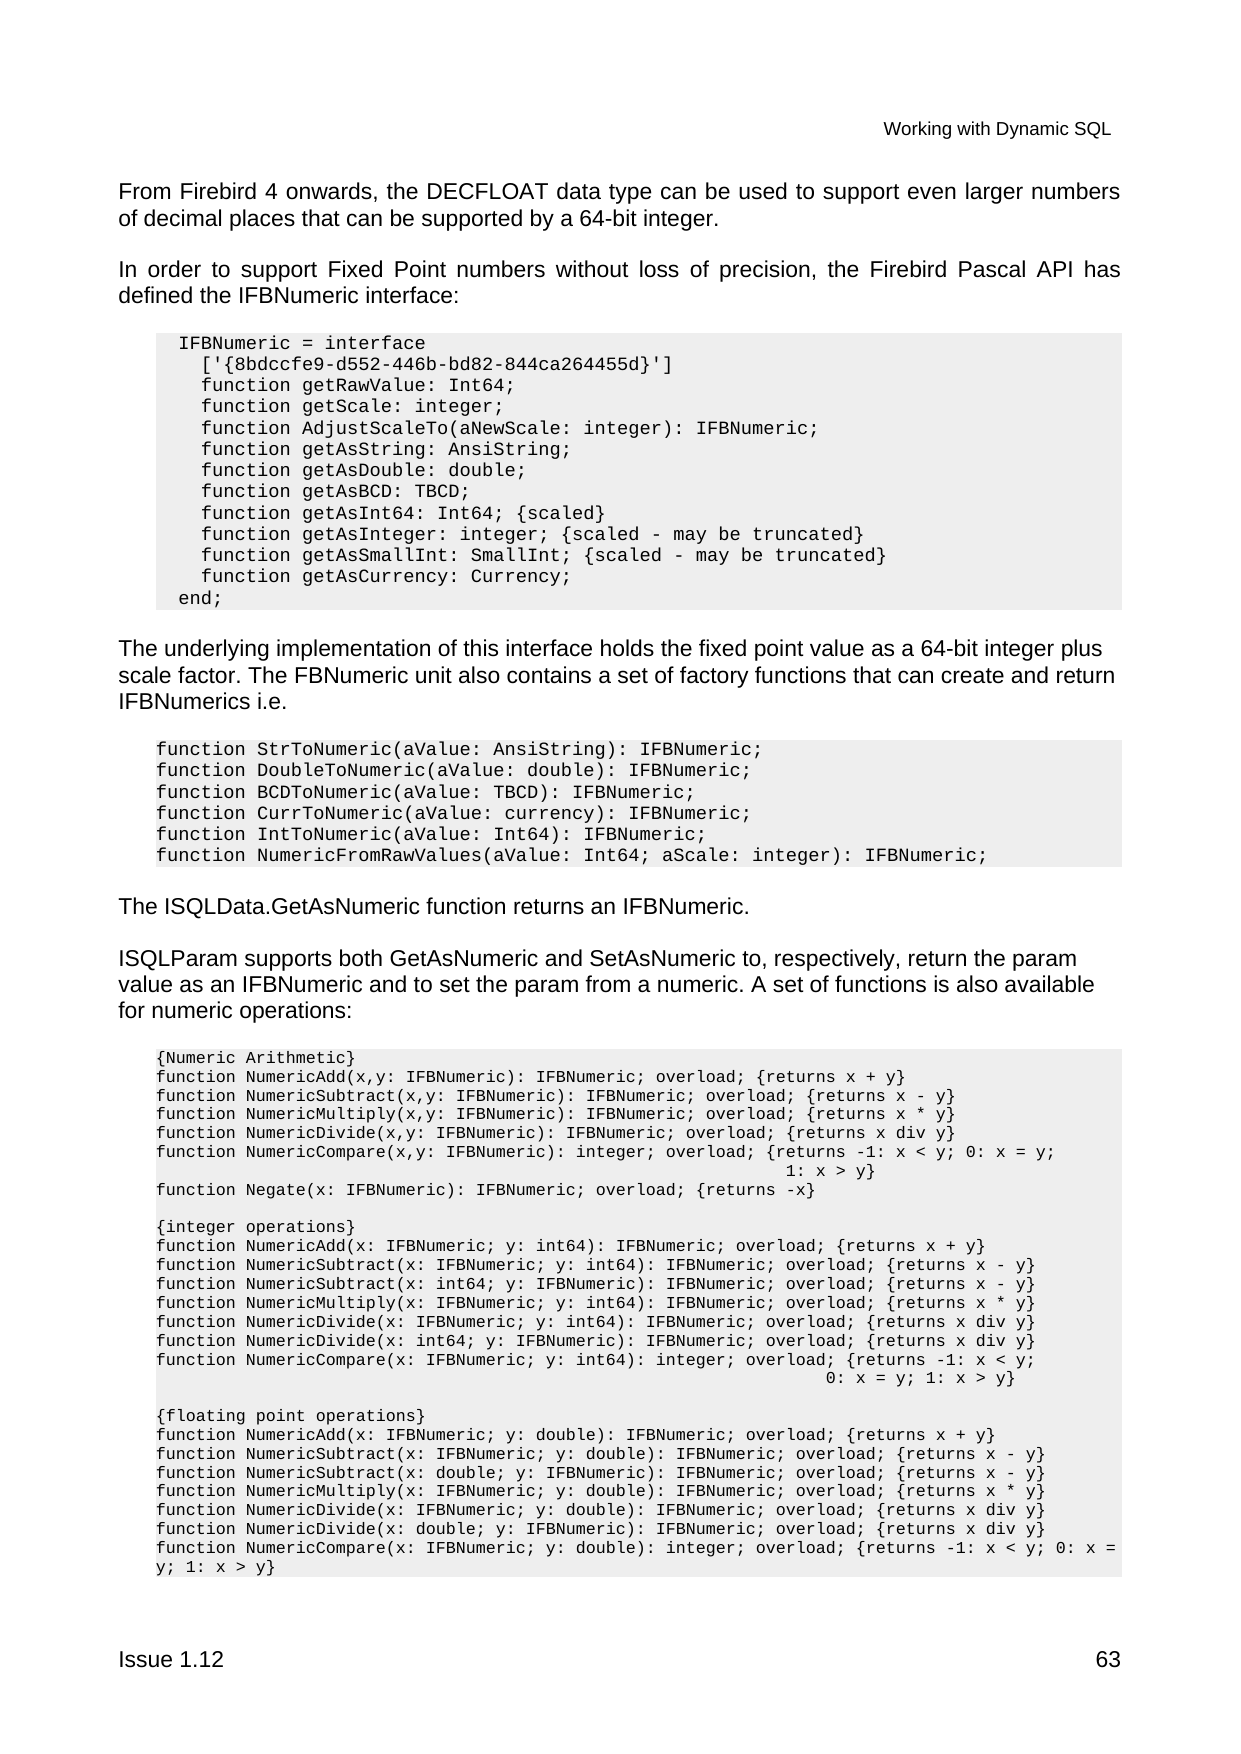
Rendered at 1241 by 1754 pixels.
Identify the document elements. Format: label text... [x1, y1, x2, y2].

text function AdjustScaleTo(aNewScale: integer): IFBNumeric; [156, 418, 1122, 440]
text ['{8bdccfe9-d552-446b-bd82-844ca264455d}'] [156, 355, 1122, 376]
text function NumericSubtract(x,y: IFBNumeric): IFBNumeric; overload; {returns x - y} [156, 1087, 1122, 1106]
text function NumericAdd(x: IFBNumeric; y: int64): IFBNumeric; overload; {returns x + y} [156, 1238, 1122, 1257]
text 0: x = y; 1: x > y} [156, 1370, 1122, 1389]
text function NumericDivide(x,y: IFBNumeric): IFBNumeric; overload; {returns x div y} [156, 1125, 1122, 1144]
text function StrToNumeric(aValue: AnsiString): IFBNumeric; [156, 740, 1122, 761]
text function NumericDivide(x: IFBNumeric; y: double): IFBNumeric; overload; {returns x div y} [156, 1502, 1122, 1521]
text The ISQLData.GetAsNumeric function returns an IFBNumeric. [118, 893, 1122, 919]
text function getAsString: AnsiString; [156, 440, 1122, 461]
text function getRawValue: Int64; [156, 376, 1122, 397]
text function NumericSubtract(x: int64; y: IFBNumeric): IFBNumeric; overload; {returns x - y} [156, 1276, 1122, 1294]
text function NumericMultiply(x,y: IFBNumeric): IFBNumeric; overload; {returns x * y} [156, 1106, 1122, 1125]
text function NumericDivide(x: double; y: IFBNumeric): IFBNumeric; overload; {returns x div y} [156, 1521, 1122, 1539]
text function getAsInteger: integer; {scaled - may be truncated} [156, 525, 1122, 546]
text function getAsDouble: double; [156, 461, 1122, 482]
text function BCDToNumeric(aValue: TBCD): IFBNumeric; [156, 782, 1122, 804]
text function Negate(x: IFBNumeric): IFBNumeric; overload; {returns -x} [156, 1181, 1122, 1200]
text function getAsSmallInt: SmallInt; {scaled - may be truncated} [156, 546, 1122, 567]
text function DoubleToNumeric(aValue: double): IFBNumeric; [156, 761, 1122, 782]
text function NumericMultiply(x: IFBNumeric; y: double): IFBNumeric; overload; {returns x * y} [156, 1483, 1122, 1502]
text The underlying implementation of this interface holds the fixed point value as a 64-bit integer plus scale factor. The FBNumeric unit also contains a set of factory functions that can create and return IFBNumerics i.e. [118, 635, 1122, 714]
text function getScale: integer; [156, 397, 1122, 418]
text function NumericMultiply(x: IFBNumeric; y: int64): IFBNumeric; overload; {returns x * y} [156, 1294, 1122, 1313]
text IFBNumeric = interface [156, 333, 1122, 355]
text In order to support Fixed Point numbers without loss of precision, the Firebird Pascal API has defined the IFBNumeric interface: [118, 256, 1122, 308]
text function NumericAdd(x,y: IFBNumeric): IFBNumeric; overload; {returns x + y} [156, 1068, 1122, 1087]
text function getAsCurrency: Currency; [156, 567, 1122, 588]
text ISQLParam supports both GetAsNumeric and SetAsNumeric to, respectively, return the param value as an IFBNumeric and to set the param from a numeric. A set of functions is also available for numeric operations: [118, 945, 1122, 1024]
text function NumericFromRawValues(aValue: Int64; aScale: integer): IFBNumeric; [156, 846, 1122, 867]
text function NumericDivide(x: IFBNumeric; y: int64): IFBNumeric; overload; {returns x div y} [156, 1313, 1122, 1332]
text {integer operations} [156, 1219, 1122, 1238]
text 1: x > y} [156, 1162, 1122, 1181]
text {Numeric Arithmetic} [156, 1049, 1122, 1068]
text From Firebird 4 onwards, the DECFLOAT data type can be used to support even larger numbers of decimal places that can be supported by a 64-bit integer. [118, 178, 1122, 231]
text function IntToNumeric(aValue: Int64): IFBNumeric; [156, 825, 1122, 846]
text {floating point operations} [156, 1408, 1122, 1426]
text function NumericCompare(x: IFBNumeric; y: int64): integer; overload; {returns -1: x < y; [156, 1351, 1122, 1370]
text function NumericSubtract(x: IFBNumeric; y: double): IFBNumeric; overload; {returns x - y} [156, 1445, 1122, 1464]
text function NumericCompare(x,y: IFBNumeric): integer; overload; {returns -1: x < y; 0: x = y; [156, 1144, 1122, 1162]
text function getAsInt64: Int64; {scaled} [156, 503, 1122, 525]
text function NumericAdd(x: IFBNumeric; y: double): IFBNumeric; overload; {returns x + y} [156, 1426, 1122, 1445]
text function CurrToNumeric(aValue: currency): IFBNumeric; [156, 804, 1122, 825]
text function NumericSubtract(x: double; y: IFBNumeric): IFBNumeric; overload; {returns x - y} [156, 1464, 1122, 1483]
text function NumericSubtract(x: IFBNumeric; y: int64): IFBNumeric; overload; {returns x - y} [156, 1257, 1122, 1276]
text function NumericCompare(x: IFBNumeric; y: double): integer; overload; {returns -1: x < y; 0: x = y; 1: x > y} [156, 1539, 1122, 1577]
text function getAsBCD: TBCD; [156, 482, 1122, 503]
text function NumericDivide(x: int64; y: IFBNumeric): IFBNumeric; overload; {returns x div y} [156, 1332, 1122, 1351]
text end; [156, 588, 1122, 610]
